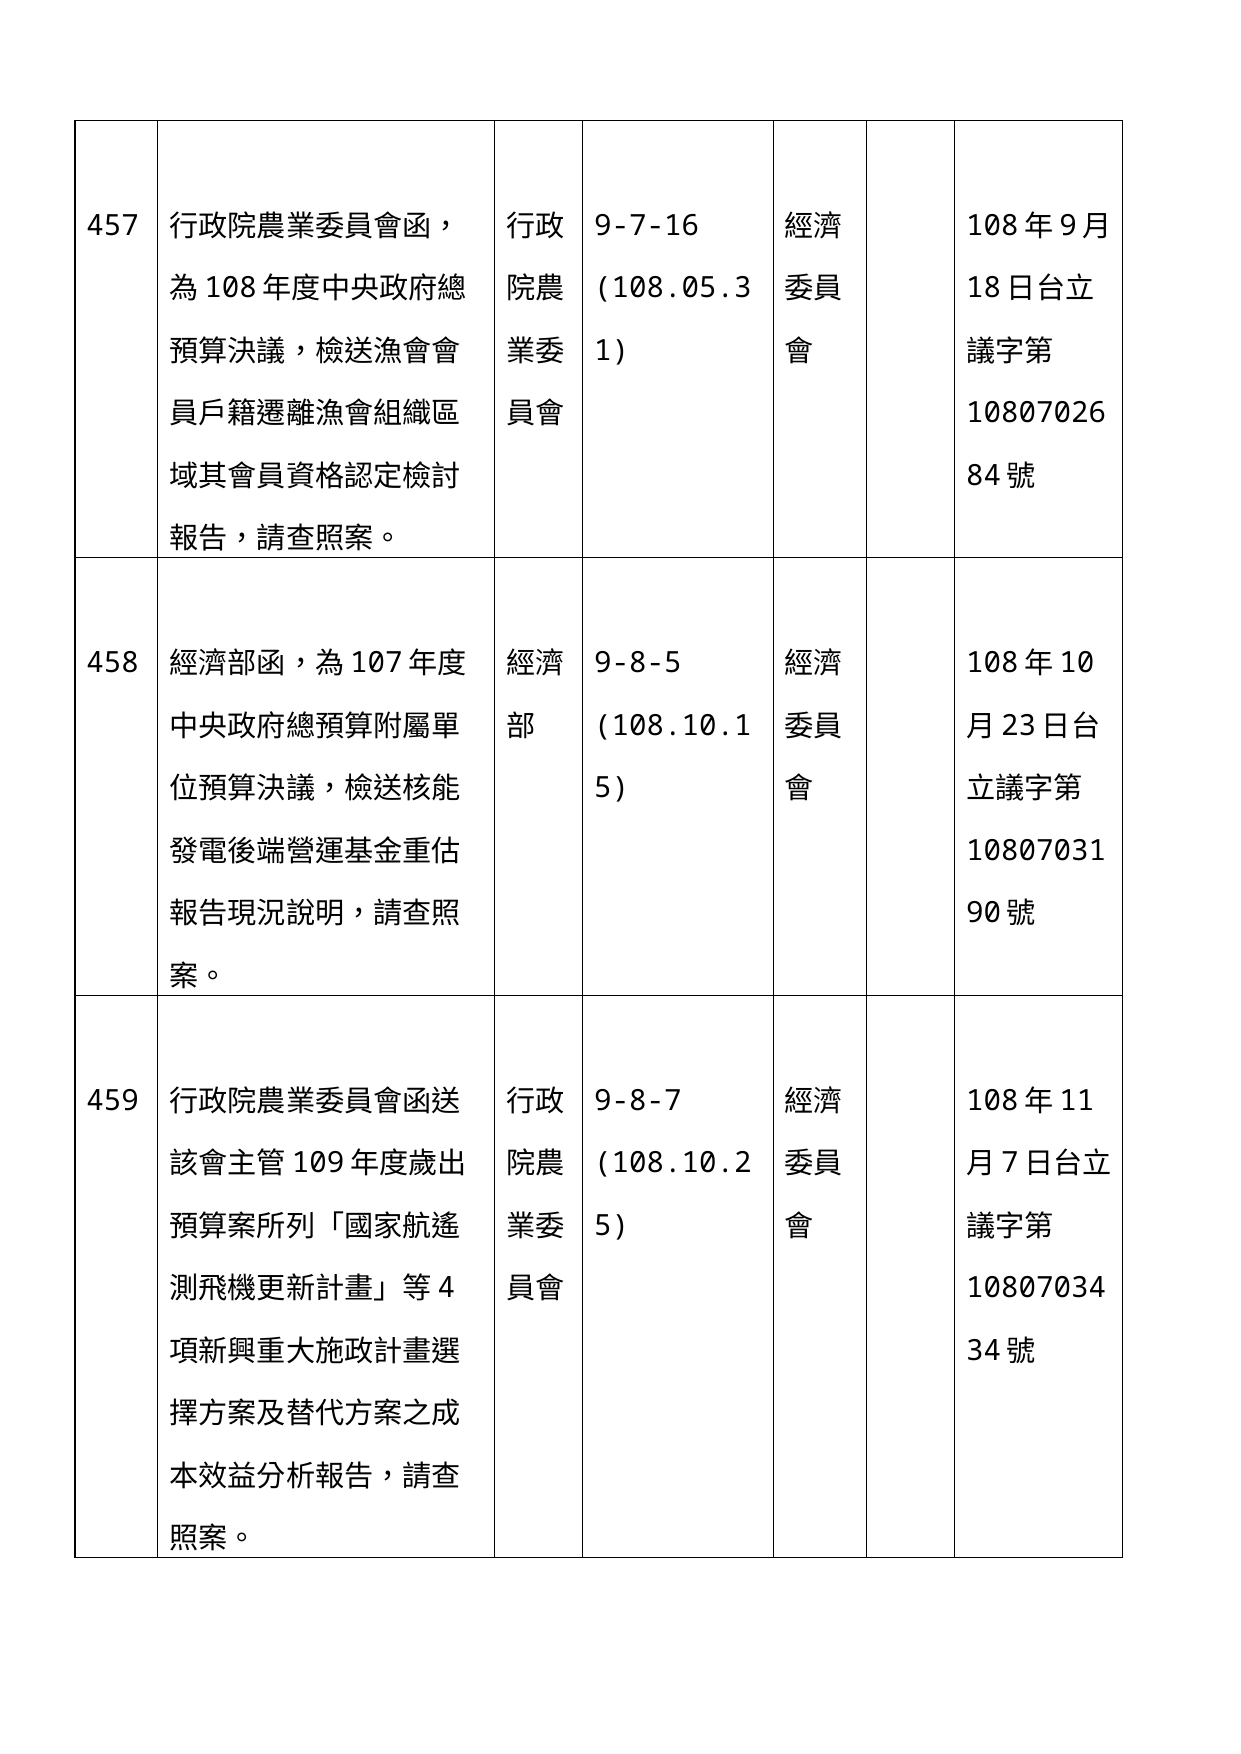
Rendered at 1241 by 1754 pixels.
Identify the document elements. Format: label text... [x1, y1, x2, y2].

table_cell 108年10月23日台立議字第1080703190號 [955, 558, 1122, 994]
table_cell 108年9月18日台立議字第1080702684號 [955, 121, 1122, 557]
table_cell 9-8-5 (108.10.15) [583, 558, 773, 994]
table_cell 經濟委員會 [774, 996, 866, 1557]
table_cell 經濟部 [495, 558, 582, 994]
table_cell 經濟委員會 [774, 121, 866, 557]
table_cell 459 [76, 996, 157, 1557]
table_cell 行政院農業委員會 [495, 996, 582, 1557]
table_cell 行政院農業委員會函，為108年度中央政府總預算決議，檢送漁會會員戶籍遷離漁會組織區域其會員資格認定檢討報告，請查照案。 [158, 121, 494, 557]
table_cell 9-8-7 (108.10.25) [583, 996, 773, 1557]
table_cell 行政院農業委員會函送該會主管109年度歲出預算案所列「國家航遙測飛機更新計畫」等4項新興重大施政計畫選擇方案及替代方案之成本效益分析報告，請查照案。 [158, 996, 494, 1557]
table_cell 108年11月7日台立議字第1080703434號 [955, 996, 1122, 1557]
table_cell [867, 121, 954, 557]
table_cell 經濟委員會 [774, 558, 866, 994]
table_cell 經濟部函，為107年度中央政府總預算附屬單位預算決議，檢送核能發電後端營運基金重估報告現況說明，請查照案。 [158, 558, 494, 994]
table_cell 9-7-16 (108.05.31) [583, 121, 773, 557]
table_cell 457 [76, 121, 157, 557]
table_cell 行政院農業委員會 [495, 121, 582, 557]
table_cell [867, 996, 954, 1557]
table_cell [867, 558, 954, 994]
table_cell 458 [76, 558, 157, 994]
